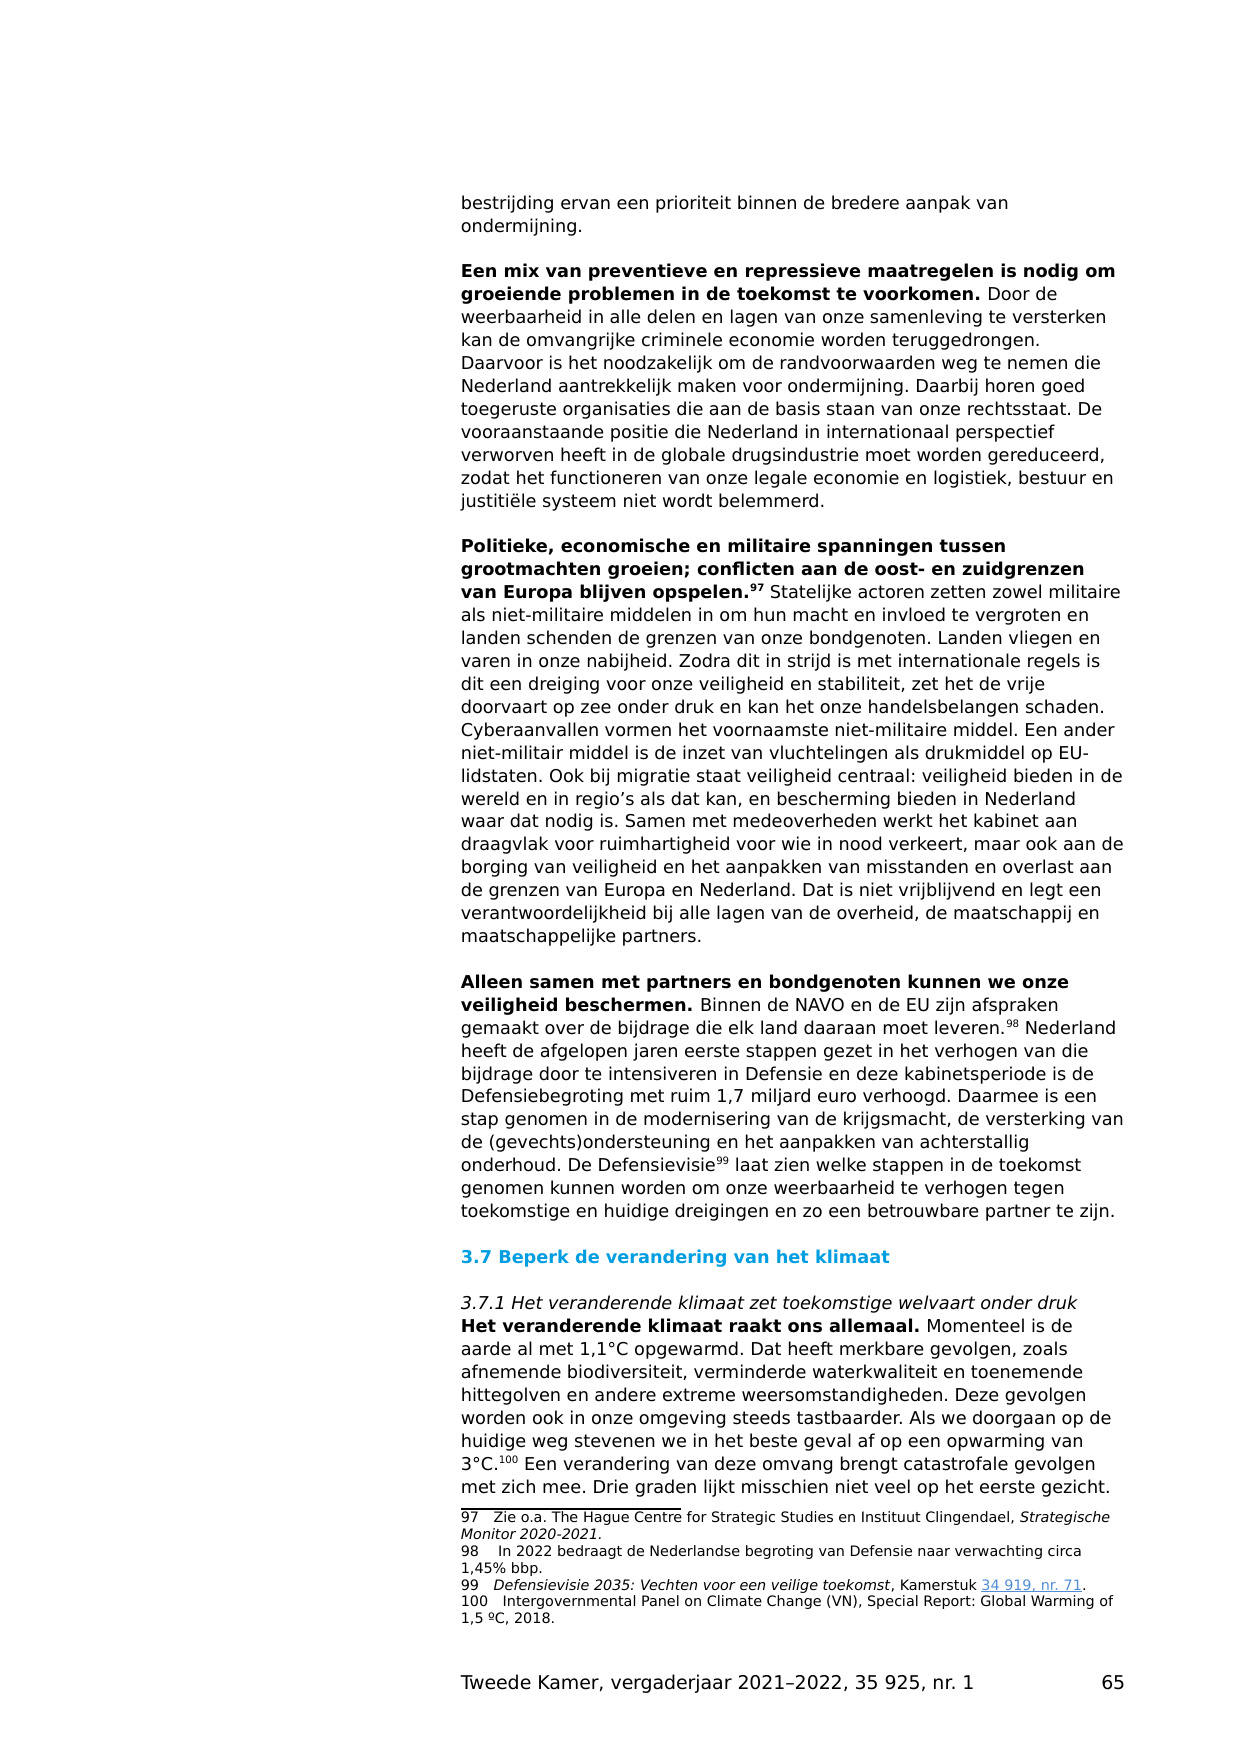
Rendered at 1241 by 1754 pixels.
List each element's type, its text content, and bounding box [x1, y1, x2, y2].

text __Defensievisie 2035: Vechten voor een veilige toekomst, Kamerstuk 34 919, nr. 71. [461, 1577, 1125, 1593]
text Alleen samen met partners en bondgenoten kunnen we onze veiligheid beschermen. Binnen de NAVO en de EU zijn afspraken gemaakt over de bijdrage die elk land daaraan moet leveren. Nederland heeft de afgelopen jaren eerste stappen gezet in het verhogen van die bijdrage door te intensiveren in Defensie en deze kabinetsperiode is de Defensiebegroting met ruim 1,7 miljard euro verhoogd. Daarmee is een stap genomen in de modernisering van de krijgsmacht, de versterking van de (gevechts)ondersteuning en het aanpakken van achterstallig onderhoud. De Defensievisie laat zien welke stappen in de toekomst genomen kunnen worden om onze weerbaarheid te verhogen tegen toekomstige en huidige dreigingen en zo een betrouwbare partner te zijn. [461, 970, 1125, 1222]
title 3.7 Beperk de verandering van het klimaat [461, 1245, 1125, 1268]
text bestrijding ervan een prioriteit binnen de bredere aanpak van ondermijning. [461, 191, 1125, 237]
text __Intergovernmental Panel on Climate Change (VN), Special Report: Global Warming of 1,5 ºC, 2018. [461, 1593, 1125, 1627]
text Politieke, economische en militaire spanningen tussen grootmachten groeien; conflicten aan de oost- en zuidgrenzen van Europa blijven opspelen. Statelijke actoren zetten zowel militaire als niet-militaire middelen in om hun macht en invloed te vergroten en landen schenden de grenzen van onze bondgenoten. Landen vliegen en varen in onze nabijheid. Zodra dit in strijd is met internationale regels is dit een dreiging voor onze veiligheid en stabiliteit, zet het de vrije doorvaart op zee onder druk en kan het onze handelsbelangen schaden. Cyberaanvallen vormen het voornaamste niet-militaire middel. Een ander niet-militair middel is de inzet van vluchtelingen als drukmiddel op EU-lidstaten. Ook bij migratie staat veiligheid centraal: veiligheid bieden in de wereld en in regio’s als dat kan, en bescherming bieden in Nederland waar dat nodig is. Samen met medeoverheden werkt het kabinet aan draagvlak voor ruimhartigheid voor wie in nood verkeert, maar ook aan de borging van veiligheid en het aanpakken van misstanden en overlast aan de grenzen van Europa en Nederland. Dat is niet vrijblijvend en legt een verantwoordelijkheid bij alle lagen van de overheid, de maatschappij en maatschappelijke partners. [461, 534, 1125, 947]
text 3.7.1 Het veranderende klimaat zet toekomstige welvaart onder druk Het veranderende klimaat raakt ons allemaal. Momenteel is de aarde al met 1,1°C opgewarmd. Dat heeft merkbare gevolgen, zoals afnemende biodiversiteit, verminderde waterkwaliteit en toenemende hittegolven en andere extreme weersomstandigheden. Deze gevolgen worden ook in onze omgeving steeds tastbaarder. Als we doorgaan op de huidige weg stevenen we in het beste geval af op een opwarming van 3°C. Een verandering van deze omvang brengt catastrofale gevolgen met zich mee. Drie graden lijkt misschien niet veel op het eerste gezicht. [461, 1291, 1125, 1498]
text Een mix van preventieve en repressieve maatregelen is nodig om groeiende problemen in de toekomst te voorkomen. Door de weerbaarheid in alle delen en lagen van onze samenleving te versterken kan de omvangrijke criminele economie worden teruggedrongen. Daarvoor is het noodzakelijk om de randvoorwaarden weg te nemen die Nederland aantrekkelijk maken voor ondermijning. Daarbij horen goed toegeruste organisaties die aan de basis staan van onze rechtsstaat. De vooraanstaande positie die Nederland in internationaal perspectief verworven heeft in de globale drugsindustrie moet worden gereduceerd, zodat het functioneren van onze legale economie en logistiek, bestuur en justitiële systeem niet wordt belemmerd. [461, 259, 1125, 512]
text __Zie o.a. The Hague Centre for Strategic Studies en Instituut Clingendael, Strategische Monitor 2020-2021. [461, 1509, 1125, 1543]
text __ In 2022 bedraagt de Nederlandse begroting van Defensie naar verwachting circa 1,45% bbp. [461, 1543, 1125, 1577]
